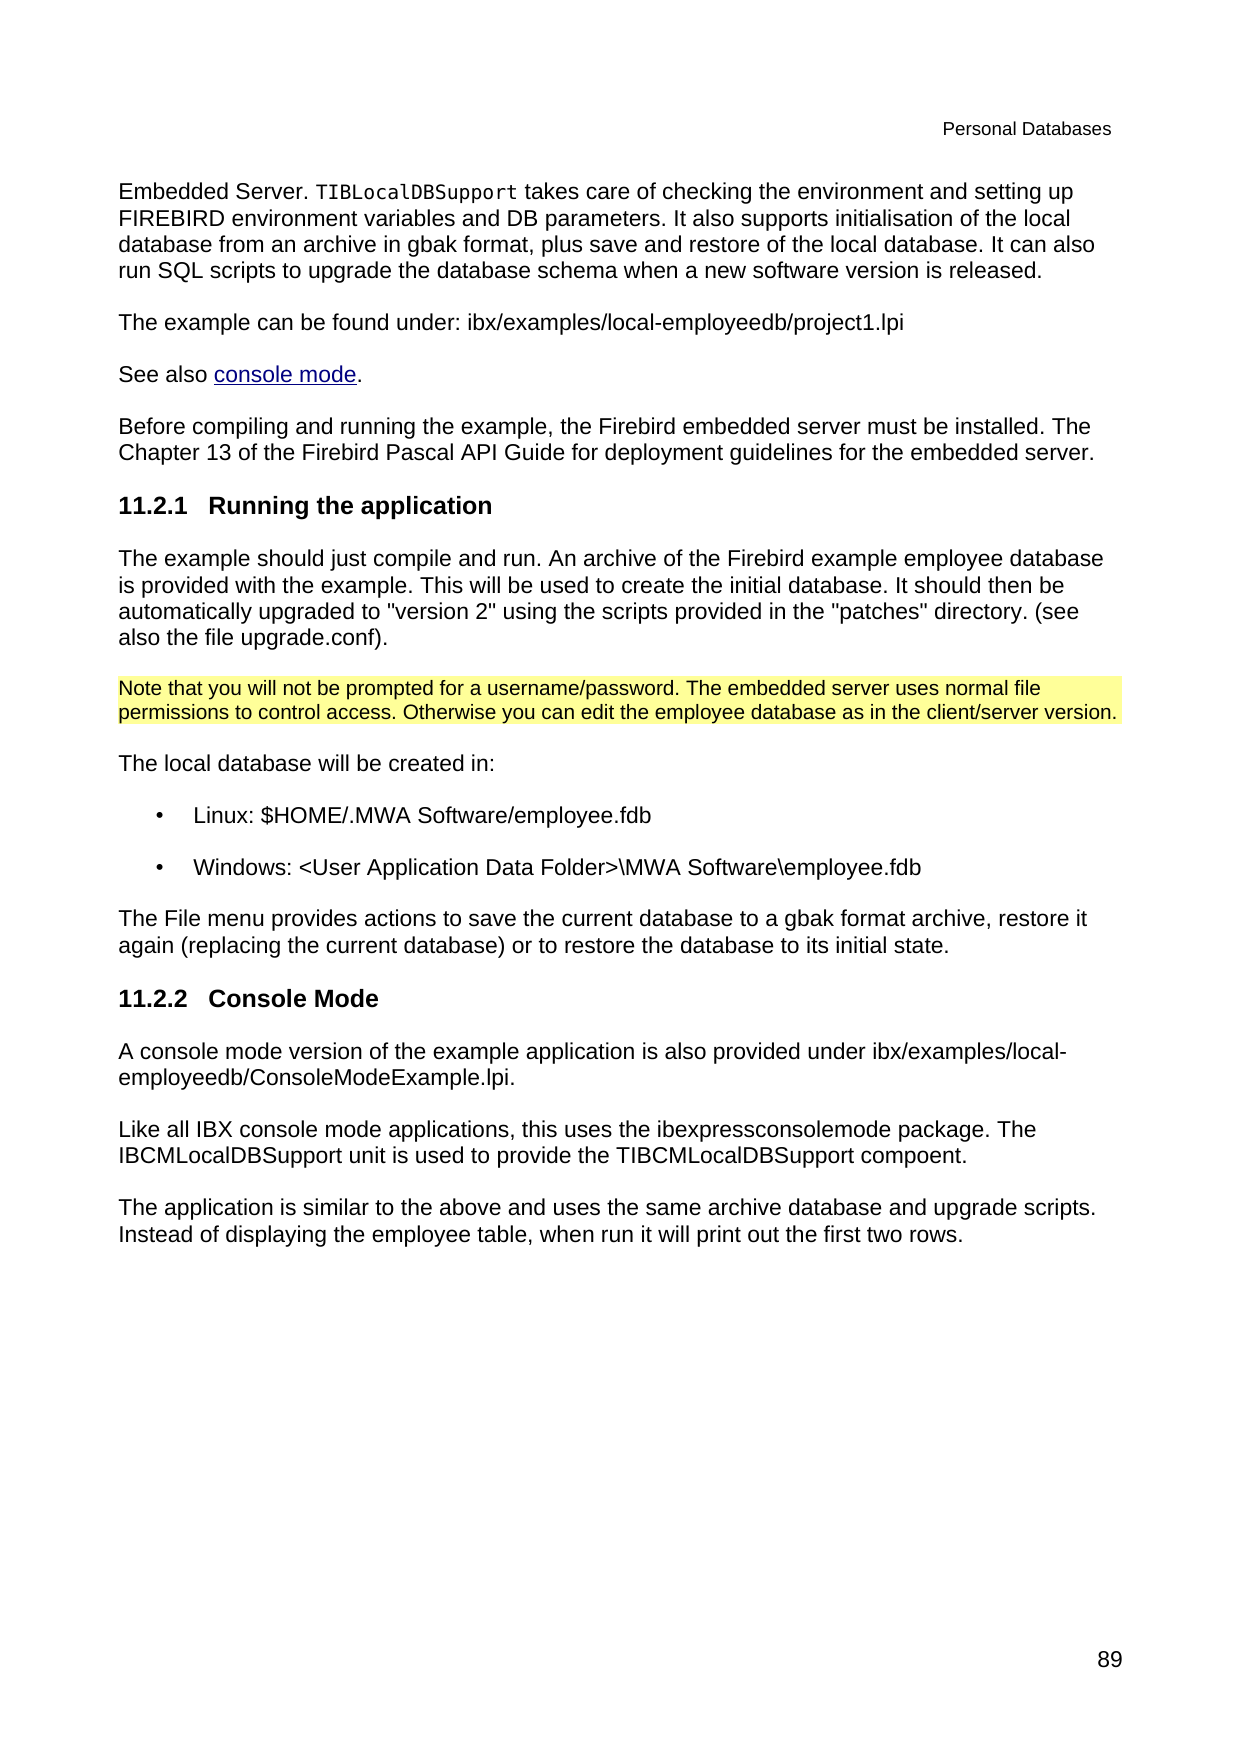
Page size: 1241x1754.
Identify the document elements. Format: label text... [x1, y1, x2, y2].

text The example should just compile and run. An archive of the Firebird example employee database is provided with the example. This will be used to create the initial database. It should then be automatically upgraded to "version 2" using the scripts provided in the "patches" directory. (see also the file upgrade.conf). [118, 545, 1122, 651]
text Before compiling and running the example, the Firebird embedded server must be installed. The Chapter 13 of the Firebird Pascal API Guide for deployment guidelines for the embedded server. [118, 413, 1122, 466]
text Embedded Server. TIBLocalDBSupport takes care of checking the environment and setting up FIREBIRD environment variables and DB parameters. It also supports initialisation of the local database from an archive in gbak format, plus save and restore of the local database. It can also run SQL scripts to upgrade the database schema when a new software version is released. [118, 178, 1122, 283]
text The File menu provides actions to save the current database to a gbak format archive, restore it again (replacing the current database) or to restore the database to its initial state. [118, 905, 1122, 958]
list Linux: $HOME/.MWA Software/employee.fdb [156, 802, 1122, 828]
text The application is similar to the above and uses the same archive database and upgrade scripts. Instead of displaying the employee table, when run it will print out the first two rows. [118, 1194, 1122, 1247]
subtitle Running the application [118, 491, 1122, 520]
text A console mode version of the example application is also provided under ibx/examples/local-employeedb/ConsoleModeExample.lpi. [118, 1038, 1122, 1091]
text See also console mode. [118, 361, 1122, 387]
subtitle Console Mode [118, 983, 1122, 1012]
list Windows: <User Application Data Folder>\MWA Software\employee.fdb [156, 853, 1122, 880]
text The example can be found under: ibx/examples/local-employeedb/project1.lpi [118, 309, 1122, 335]
text The local database will be created in: [118, 750, 1122, 776]
text Note that you will not be prompted for a username/password. The embedded server uses normal file permissions to control access. Otherwise you can edit the employee database as in the client/server version. [118, 676, 1122, 724]
text Like all IBX console mode applications, this uses the ibexpressconsolemode package. The IBCMLocalDBSupport unit is used to provide the TIBCMLocalDBSupport compoent. [118, 1116, 1122, 1169]
